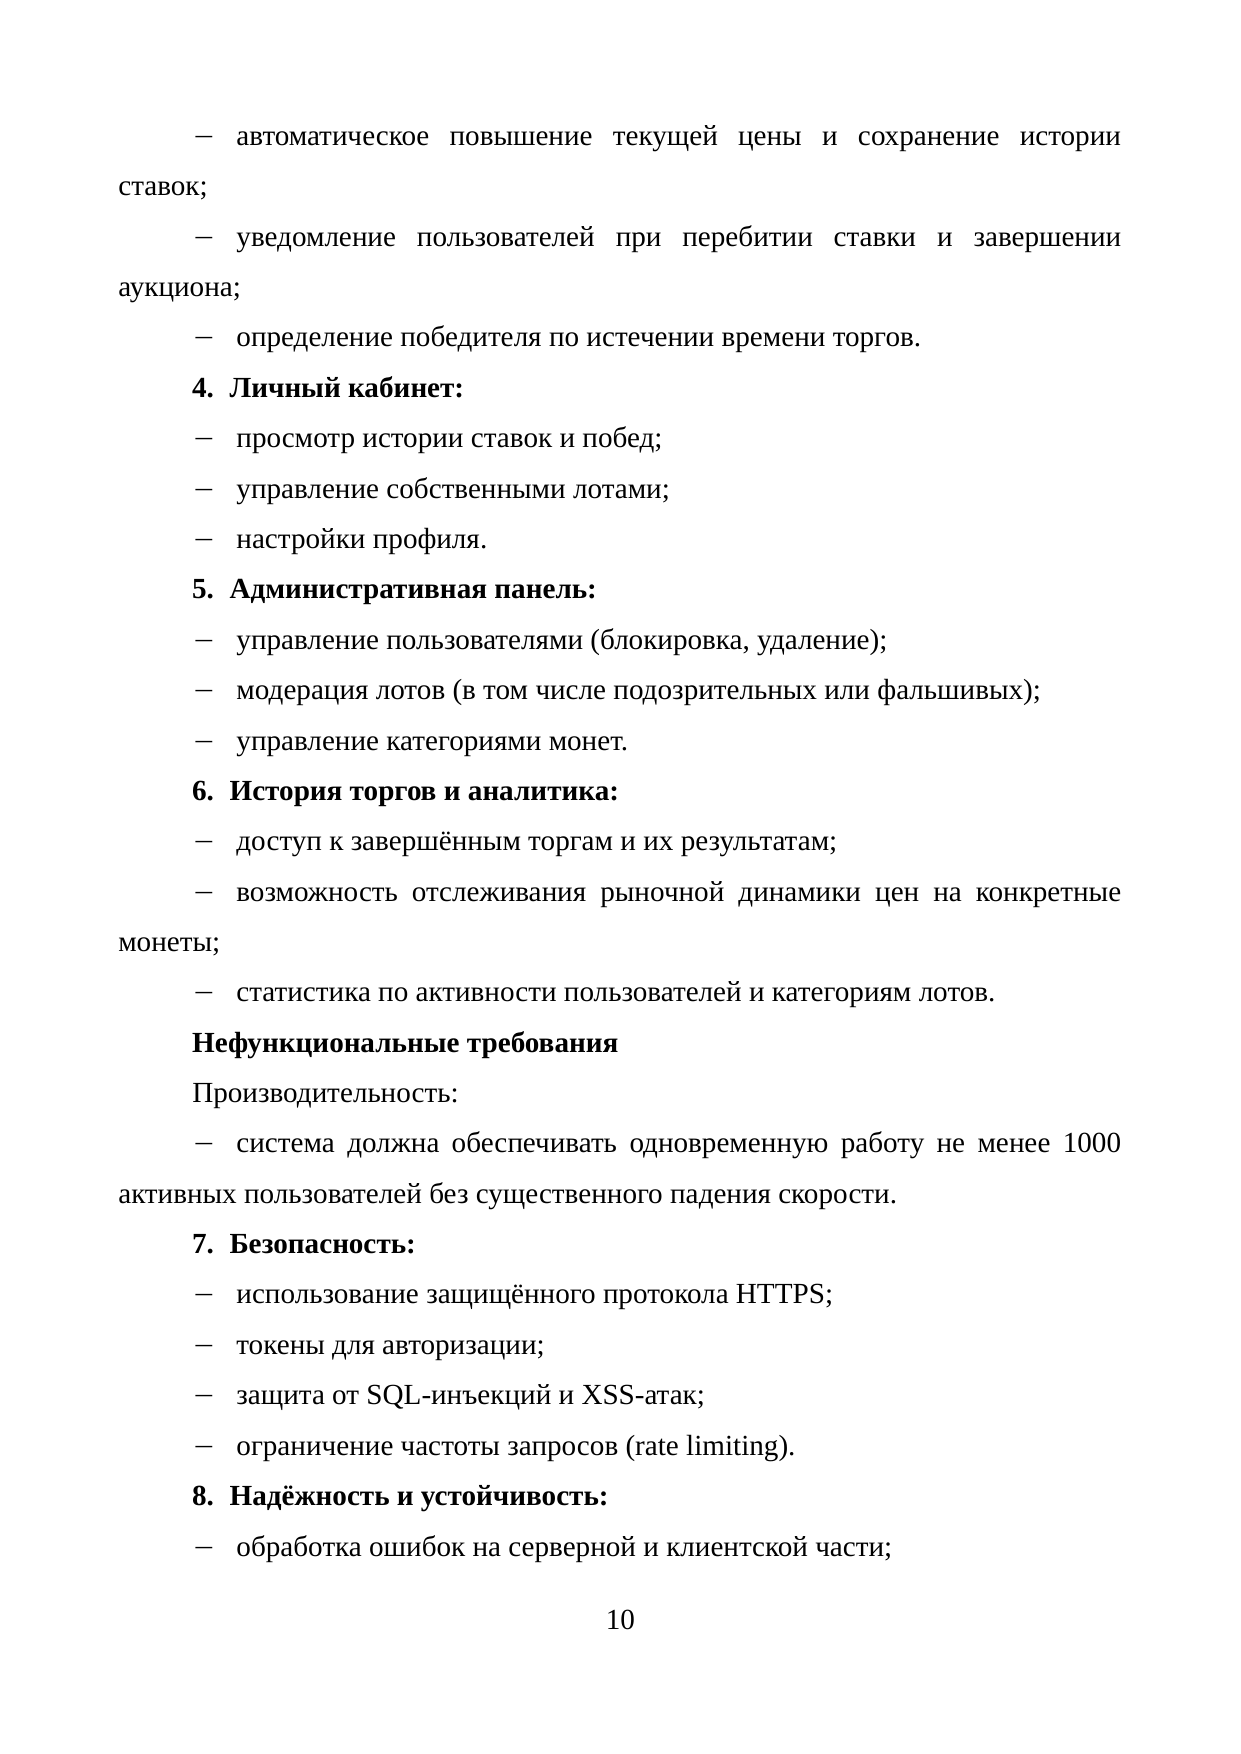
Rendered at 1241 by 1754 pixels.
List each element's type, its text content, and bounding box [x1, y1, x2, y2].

list уведомление пользователей при перебитии ставки и завершении аукциона; [118, 219, 1122, 303]
list статистика по активности пользователей и категориям лотов. [118, 974, 1122, 1008]
text Нефункциональные требования [118, 1025, 1122, 1058]
list определение победителя по истечении времени торгов. [118, 319, 1122, 353]
list управление собственными лотами; [118, 471, 1122, 504]
list Производительность: [192, 1075, 1122, 1109]
list защита от SQL-инъекций и XSS-атак; [118, 1377, 1122, 1411]
list ограничение частоты запросов (rate limiting). [118, 1428, 1122, 1462]
list настройки профиля. [118, 521, 1122, 555]
list Личный кабинет: [192, 370, 1122, 403]
list История торгов и аналитика: [192, 773, 1122, 807]
list Административная панель: [192, 572, 1122, 605]
list токены для авторизации; [118, 1327, 1122, 1361]
list просмотр истории ставок и побед; [118, 420, 1122, 454]
list управление пользователями (блокировка, удаление); [118, 622, 1122, 656]
list Безопасность: [192, 1226, 1122, 1260]
list возможность отслеживания рыночной динамики цен на конкретные монеты; [118, 874, 1122, 958]
list автоматическое повышение текущей цены и сохранение истории ставок; [118, 118, 1122, 202]
list использование защищённого протокола HTTPS; [118, 1277, 1122, 1310]
list модерация лотов (в том числе подозрительных или фальшивых); [118, 672, 1122, 706]
list Надёжность и устойчивость: [192, 1478, 1122, 1512]
list управление категориями монет. [118, 723, 1122, 756]
list система должна обеспечивать одновременную работу не менее 1000 активных пользователей без существенного падения скорости. [118, 1126, 1122, 1209]
list обработка ошибок на серверной и клиентской части; [118, 1529, 1122, 1562]
list доступ к завершённым торгам и их результатам; [118, 823, 1122, 857]
